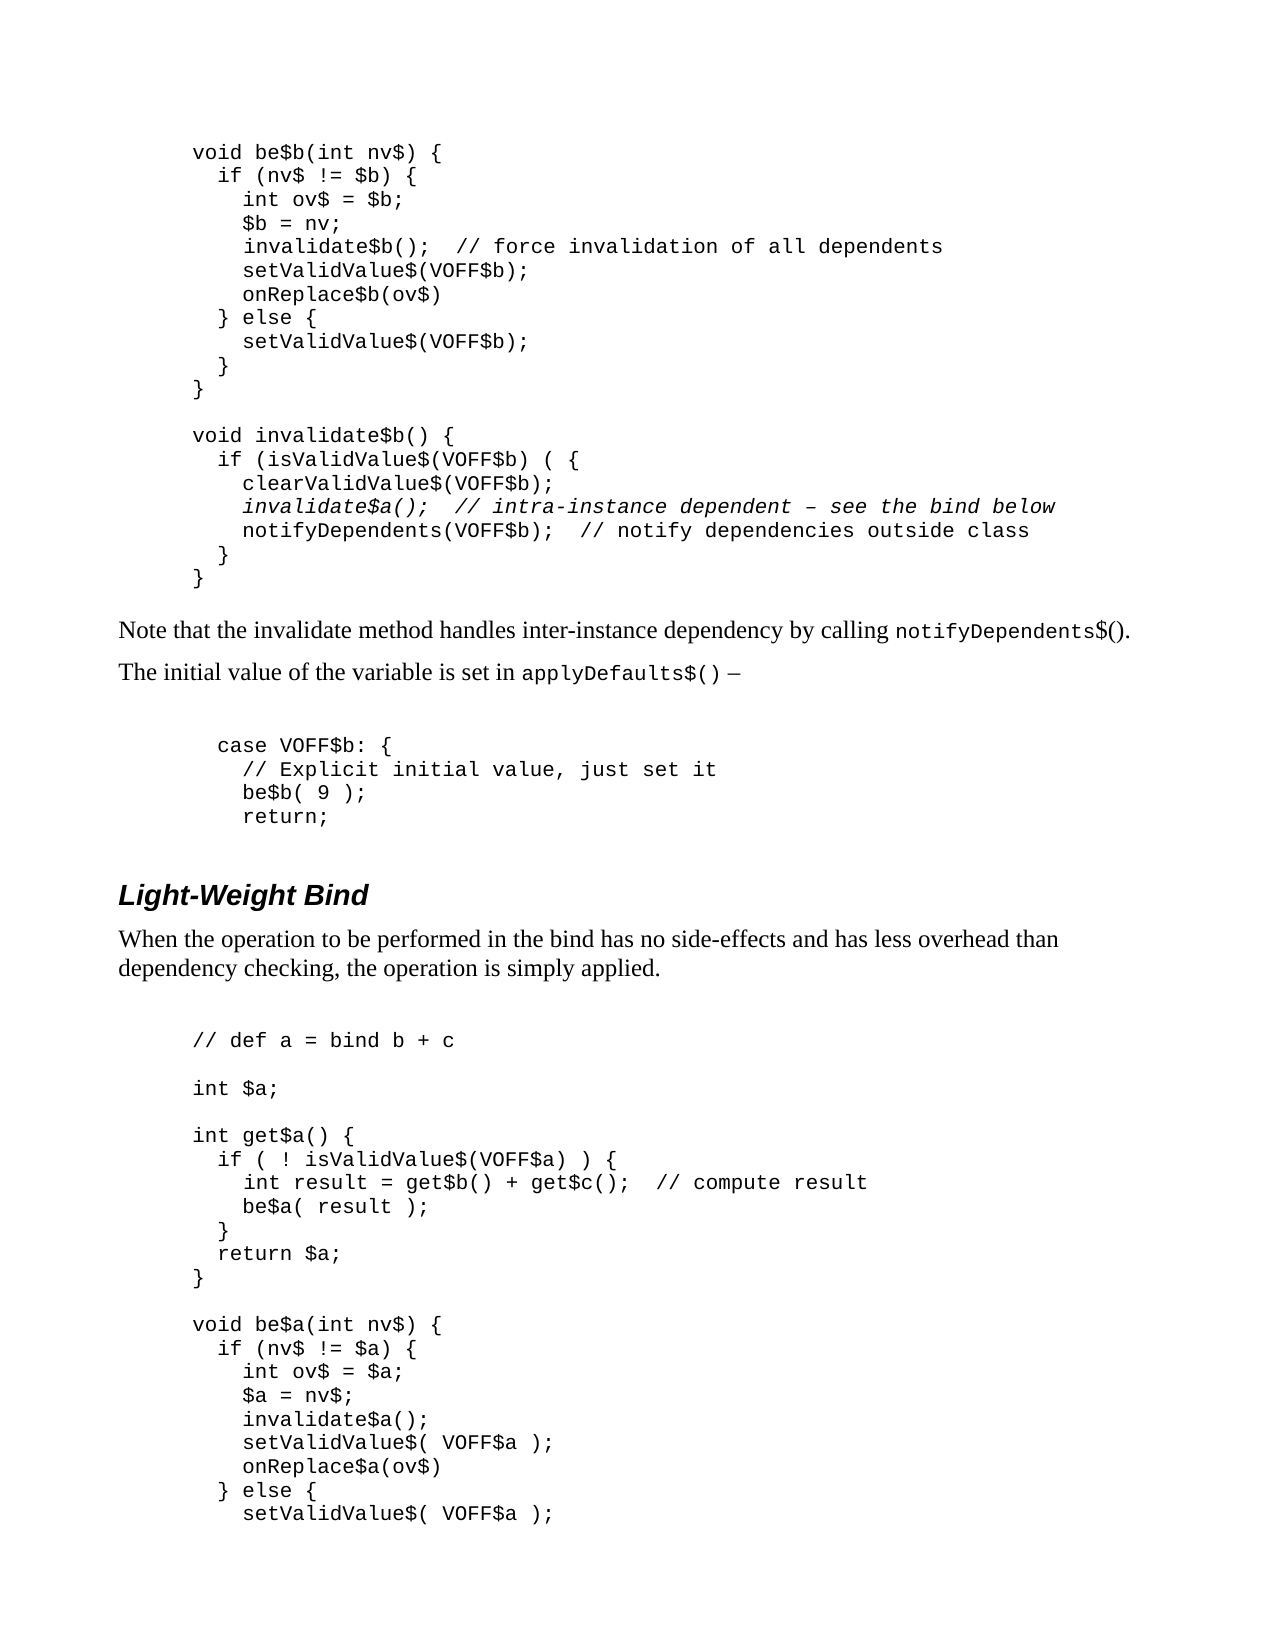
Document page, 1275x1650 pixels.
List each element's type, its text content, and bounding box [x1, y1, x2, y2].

text case VOFF$b: { [118, 735, 1157, 759]
text } [118, 544, 1157, 567]
text // Explicit initial value, just set it [118, 759, 1157, 782]
text } [118, 354, 1157, 378]
text invalidate$a(); [118, 1409, 1157, 1432]
text invalidate$b(); // force invalidation of all dependents [118, 236, 1157, 260]
text } [118, 567, 1157, 591]
text notifyDependents(VOFF$b); // notify dependencies outside class [118, 520, 1157, 544]
text return; [118, 806, 1157, 829]
text } else { [118, 307, 1157, 331]
text } [118, 378, 1157, 402]
text setValidValue$( VOFF$a ); [118, 1503, 1157, 1527]
text int ov$ = $a; [118, 1361, 1157, 1385]
text void be$a(int nv$) { [118, 1314, 1157, 1338]
text if (nv$ != $b) { [118, 165, 1157, 189]
text if ( ! isValidValue$(VOFF$a) ) { [118, 1149, 1157, 1172]
text if (isValidValue$(VOFF$b) ( { [118, 449, 1157, 473]
text int $a; [118, 1078, 1157, 1101]
text setValidValue$(VOFF$b); [118, 331, 1157, 354]
text setValidValue$(VOFF$b); [118, 260, 1157, 284]
text } [118, 1219, 1157, 1243]
text $a = nv$; [118, 1385, 1157, 1409]
text // def a = bind b + c [118, 1030, 1157, 1054]
text setValidValue$( VOFF$a ); [118, 1432, 1157, 1456]
text int result = get$b() + get$c(); // compute result [118, 1172, 1157, 1196]
text } [118, 1267, 1157, 1291]
text onReplace$b(ov$) [118, 284, 1157, 307]
text void invalidate$b() { [118, 426, 1157, 449]
text The initial value of the variable is set in applyDefaults$() – [118, 657, 1157, 686]
text int get$a() { [118, 1125, 1157, 1149]
text $b = nv; [118, 213, 1157, 236]
text onReplace$a(ov$) [118, 1456, 1157, 1480]
text When the operation to be performed in the bind has no side-effects and has less overhead than dependency checking, the operation is simply applied. [118, 924, 1157, 982]
text clearValidValue$(VOFF$b); [118, 473, 1157, 496]
text be$a( result ); [118, 1196, 1157, 1219]
text void be$b(int nv$) { [118, 142, 1157, 165]
text } else { [118, 1480, 1157, 1503]
text Note that the invalidate method handles inter-instance dependency by calling notifyDependents$(). [118, 615, 1157, 644]
subtitle Light-Weight Bind [118, 878, 1157, 912]
text int ov$ = $b; [118, 189, 1157, 213]
text if (nv$ != $a) { [118, 1338, 1157, 1361]
text be$b( 9 ); [118, 782, 1157, 806]
text return $a; [118, 1243, 1157, 1267]
text invalidate$a(); // intra-instance dependent – see the bind below [118, 496, 1157, 520]
